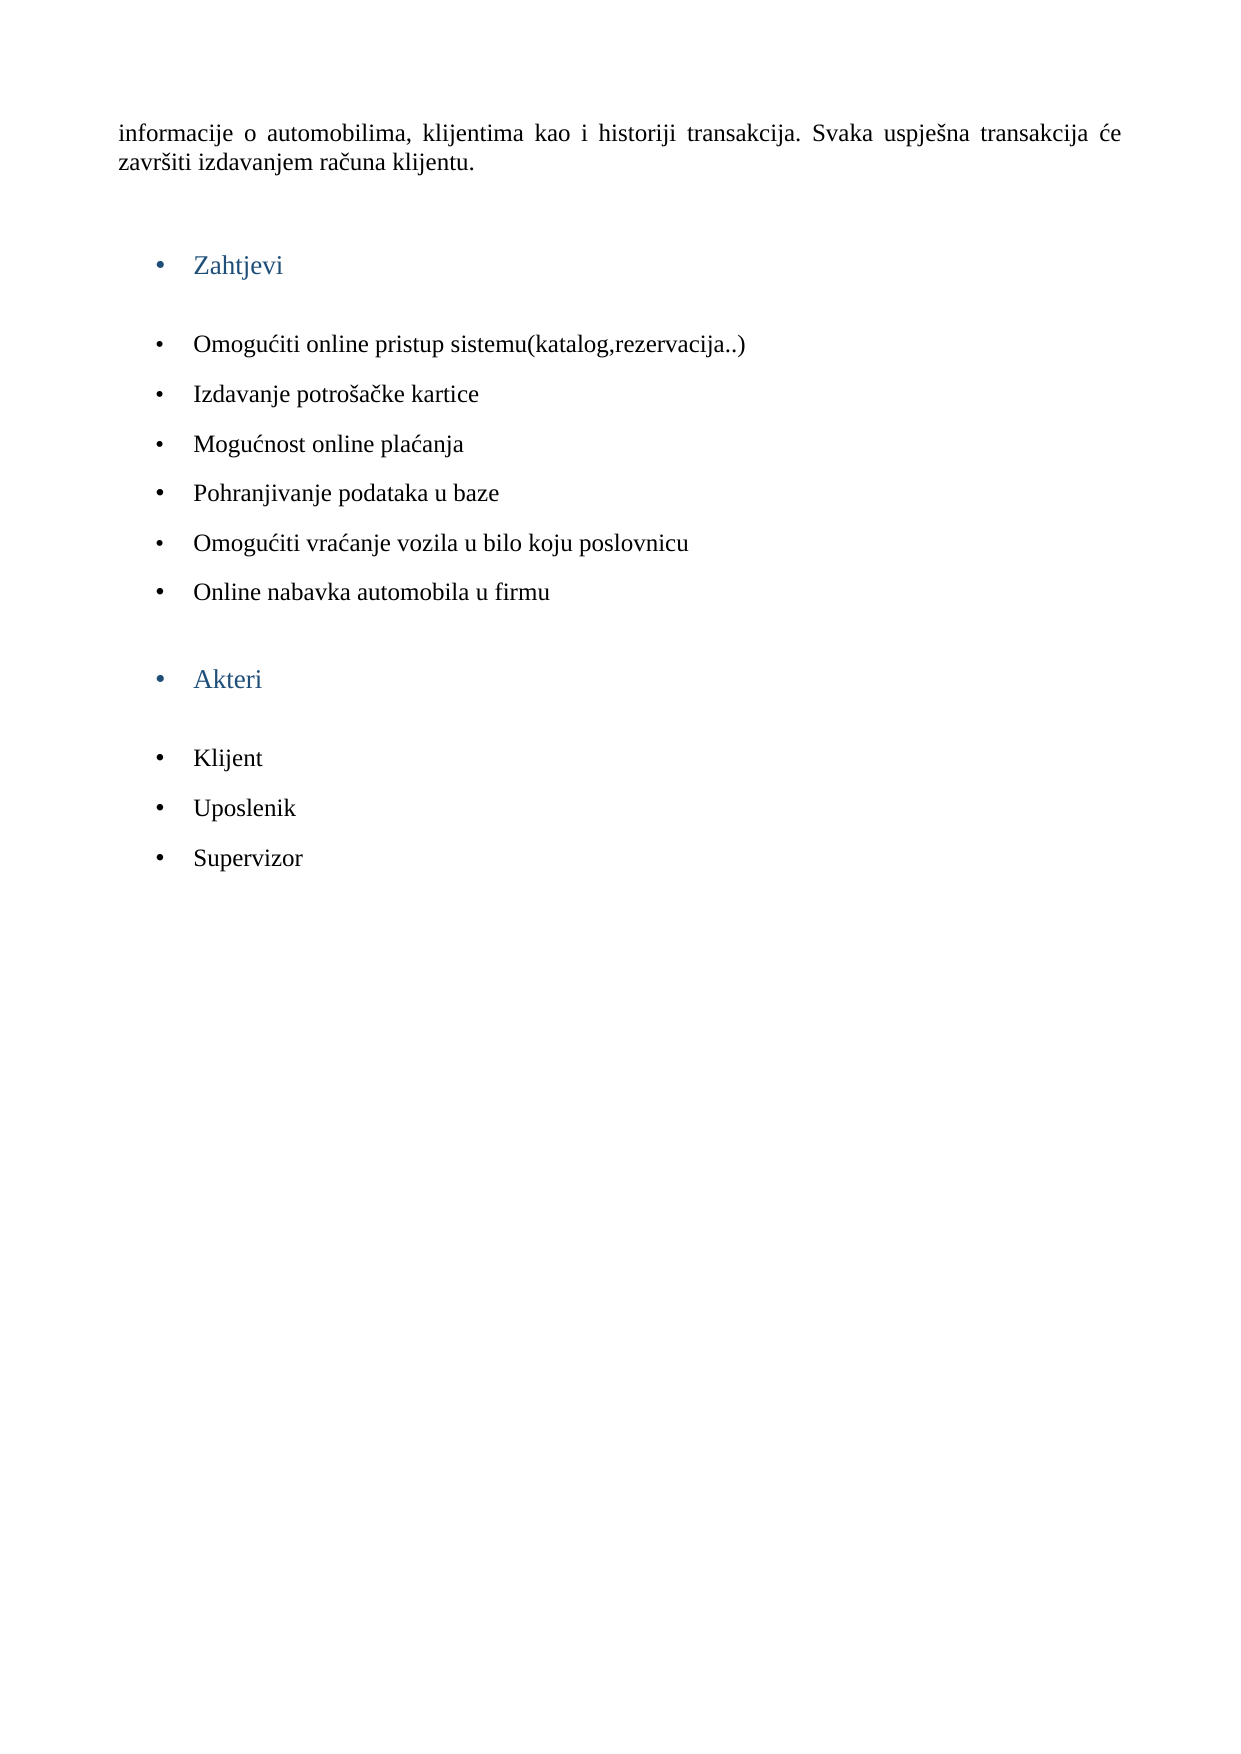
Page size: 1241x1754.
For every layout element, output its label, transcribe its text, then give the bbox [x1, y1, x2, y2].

list Omogućiti online pristup sistemu(katalog,rezervacija..) [156, 329, 1122, 358]
list Mogućnost online plaćanja [156, 429, 1122, 457]
list Zahtjevi [156, 249, 1122, 281]
list Online nabavka automobila u firmu [156, 577, 1122, 606]
list Omogućiti vraćanje vozila u bilo koju poslovnicu [156, 528, 1122, 557]
text informacije o automobilima, klijentima kao i historiji transakcija. Svaka uspješna transakcija će završiti izdavanjem računa klijentu. [118, 118, 1122, 176]
list Klijent [156, 743, 1122, 772]
list Supervizor [156, 843, 1122, 871]
list Uposlenik [156, 793, 1122, 822]
list Pohranjivanje podataka u baze [156, 478, 1122, 507]
list Izdavanje potrošačke kartice [156, 379, 1122, 408]
list Akteri [156, 663, 1122, 695]
